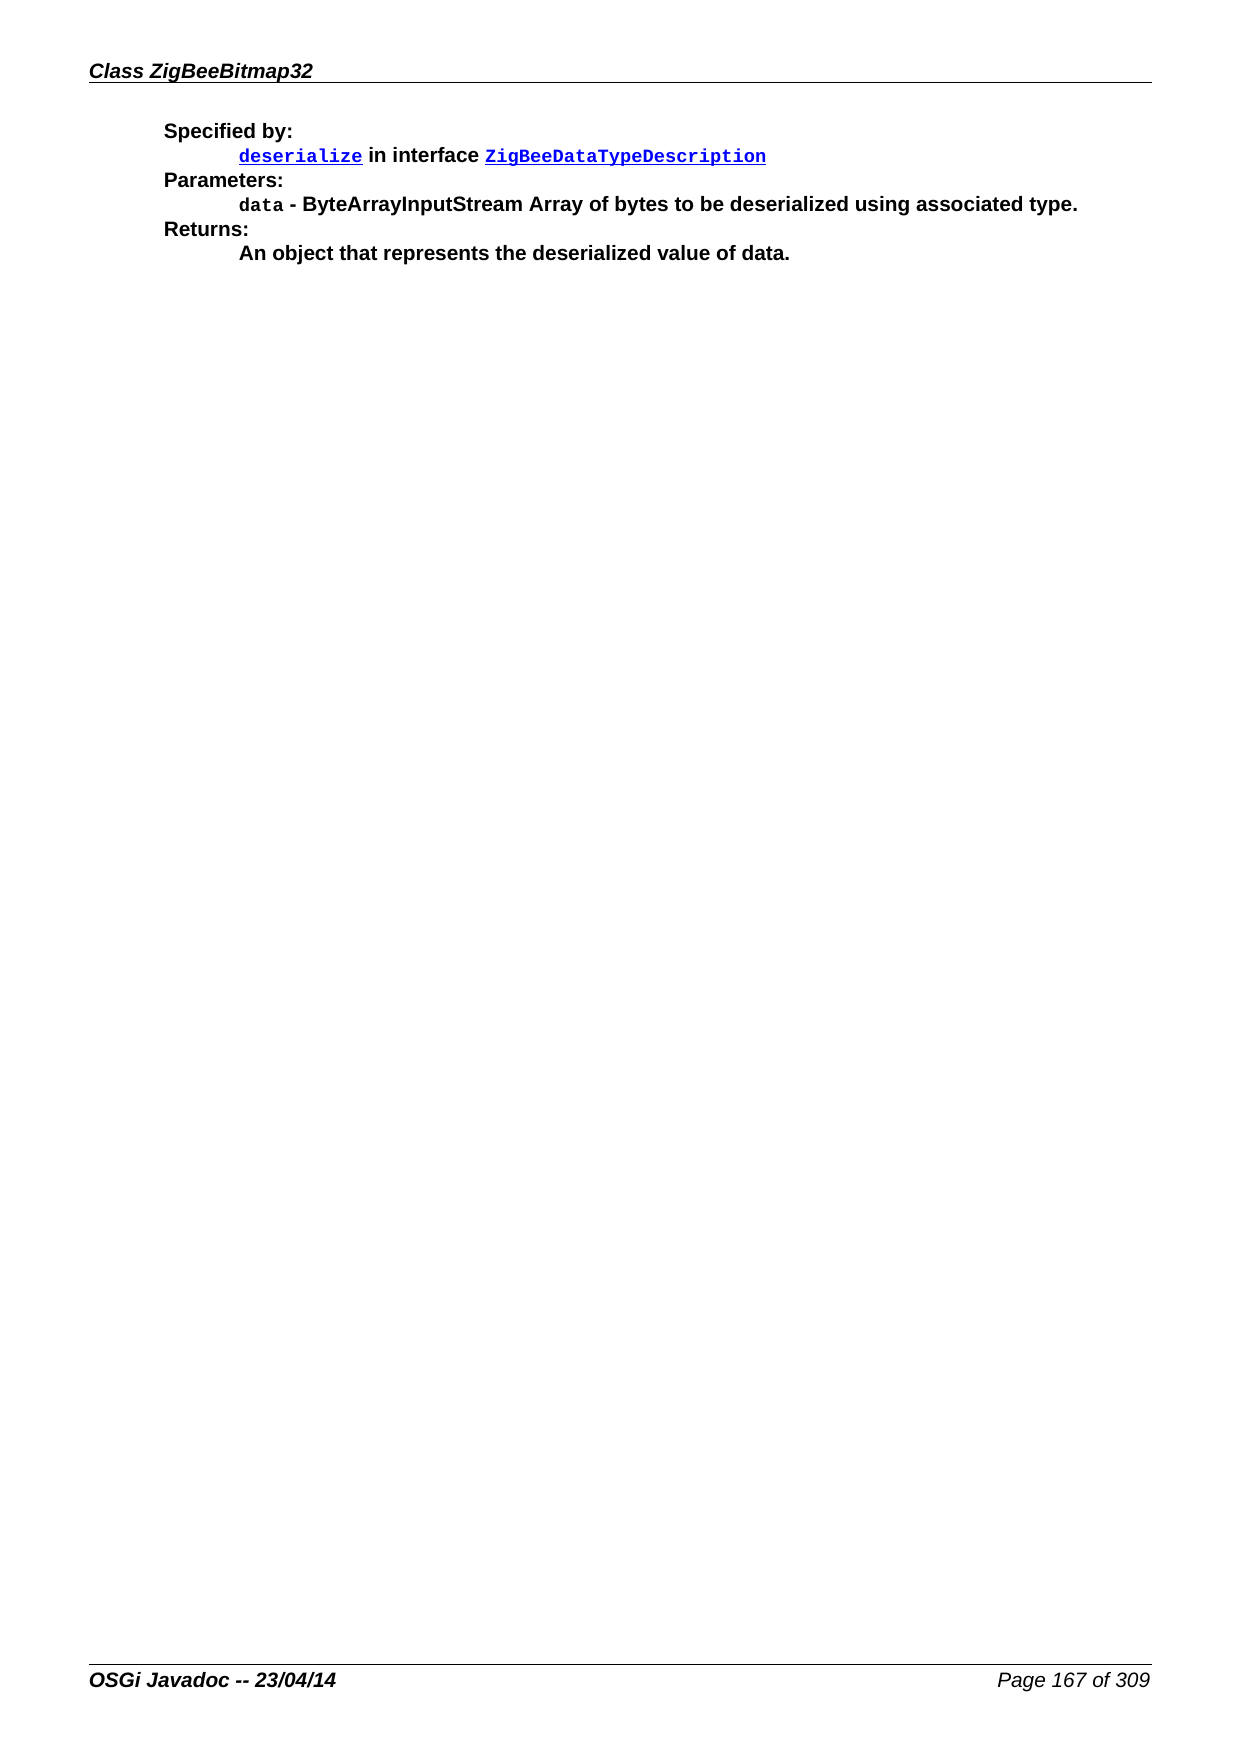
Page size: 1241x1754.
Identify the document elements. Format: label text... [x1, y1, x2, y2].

text Parameters: [163, 168, 1152, 192]
text Specified by: [163, 118, 1152, 142]
text An object that represents the deserialized value of data. [238, 241, 1152, 265]
text data - ByteArrayInputStream Array of bytes to be deserialized using associated type. [238, 192, 1152, 217]
text deserialize in interface ZigBeeDataTypeDescription [238, 142, 1152, 168]
text Returns: [163, 217, 1152, 241]
